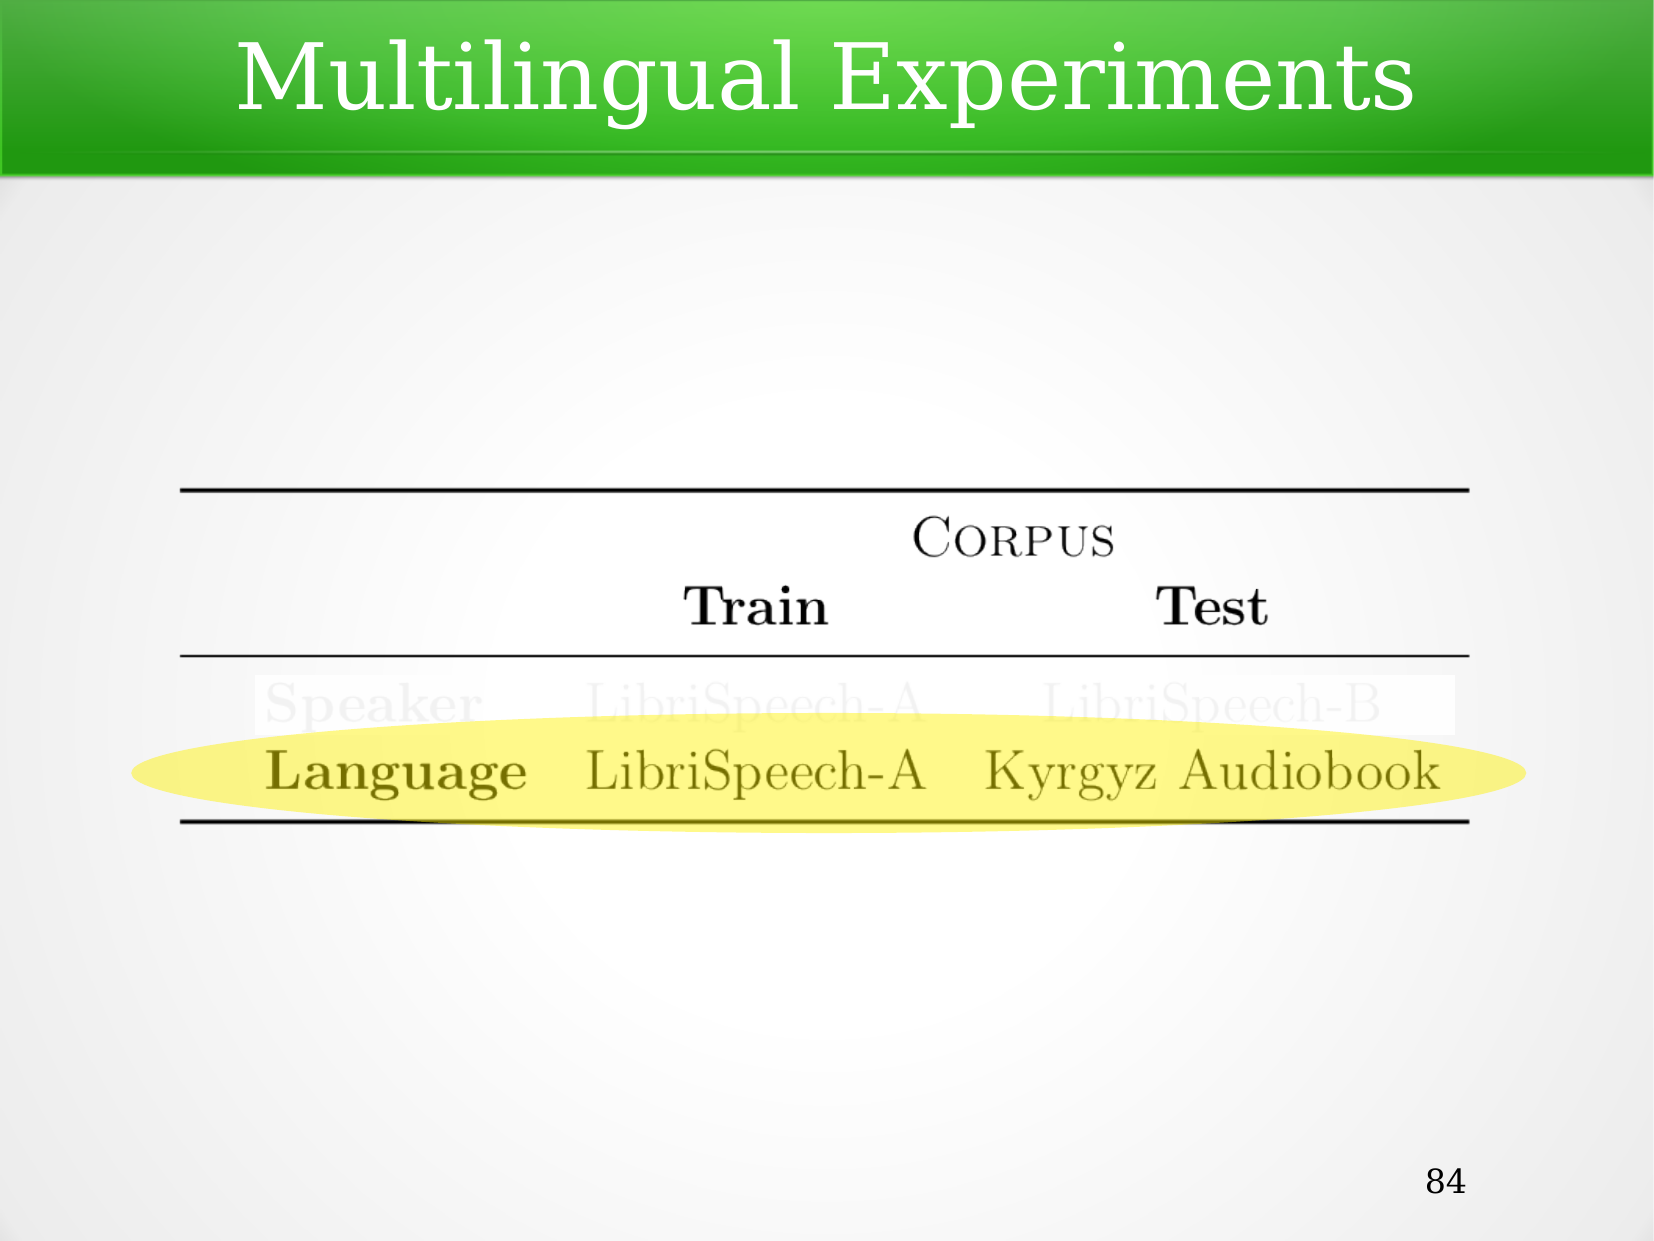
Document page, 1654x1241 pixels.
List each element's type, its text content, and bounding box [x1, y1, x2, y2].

picture [0, 0, 1654, 1241]
title Multilingual Experiments [82, 11, 1571, 154]
text_box [131, 675, 1527, 834]
